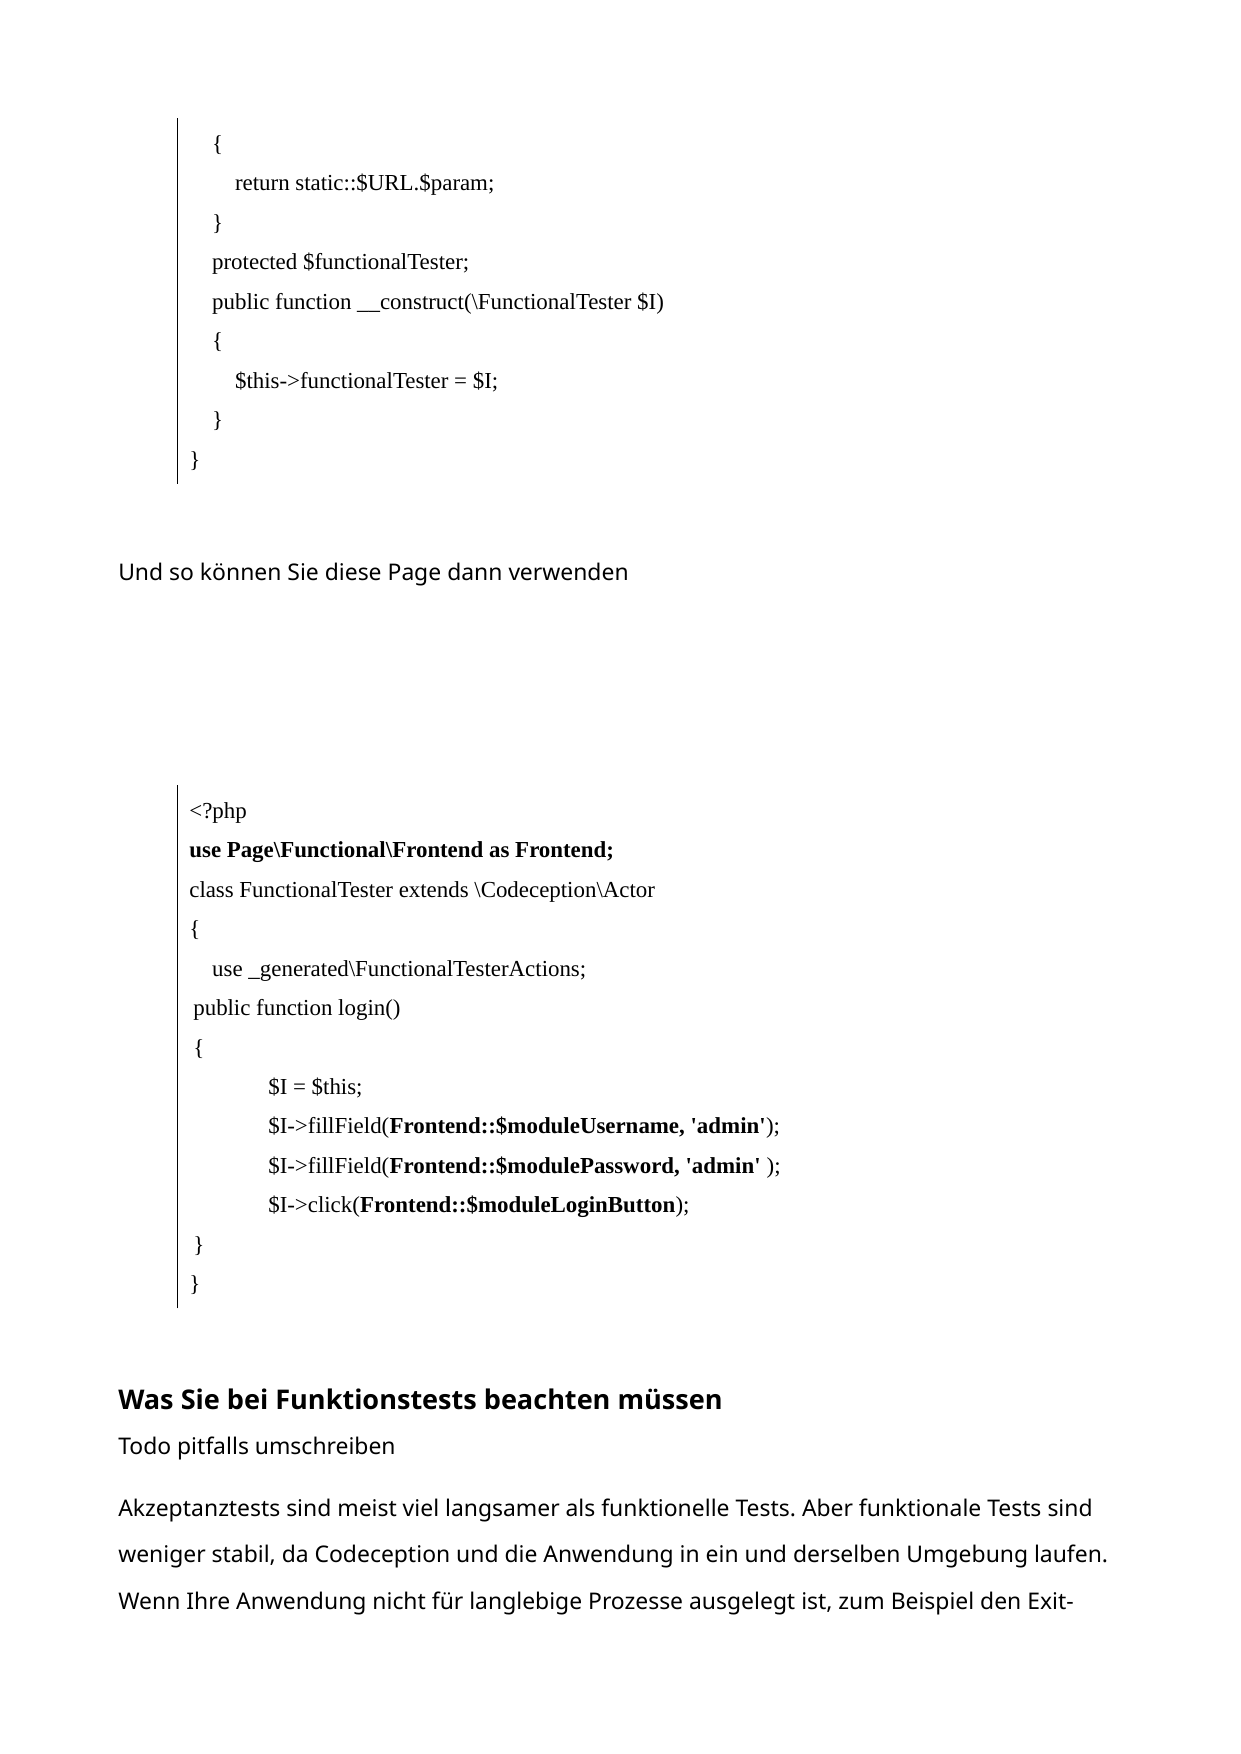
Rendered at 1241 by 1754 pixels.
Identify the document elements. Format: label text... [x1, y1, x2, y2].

text Akzeptanztests sind meist viel langsamer als funktionelle Tests. Aber funktionale Tests sind weniger stabil, da Codeception und die Anwendung in ein und derselben Umgebung laufen. Wenn Ihre Anwendung nicht für langlebige Prozesse ausgelegt ist, zum Beispiel den Exit- [118, 1492, 1122, 1617]
text Todo pitfalls umschreiben [118, 1430, 1122, 1461]
text <?php use Page\Functional\Frontend as Frontend; class FunctionalTester extends \Codeception\Actor { use _generated\FunctionalTesterActions; public function login() { $I = $this; $I->fillField(Frontend::$moduleUsername, 'admin'); $I->fillField(Frontend::$modulePassword, 'admin' ); $I->click(Frontend::$moduleLoginButton); } } [178, 785, 1122, 1308]
text { return static::$URL.$param; } protected $functionalTester; public function __construct(\FunctionalTester $I) { $this->functionalTester = $I; } } [178, 118, 1122, 484]
subtitle Was Sie bei Funktionstests beachten müssen [118, 1381, 1122, 1418]
text Und so können Sie diese Page dann verwenden [118, 556, 1122, 587]
